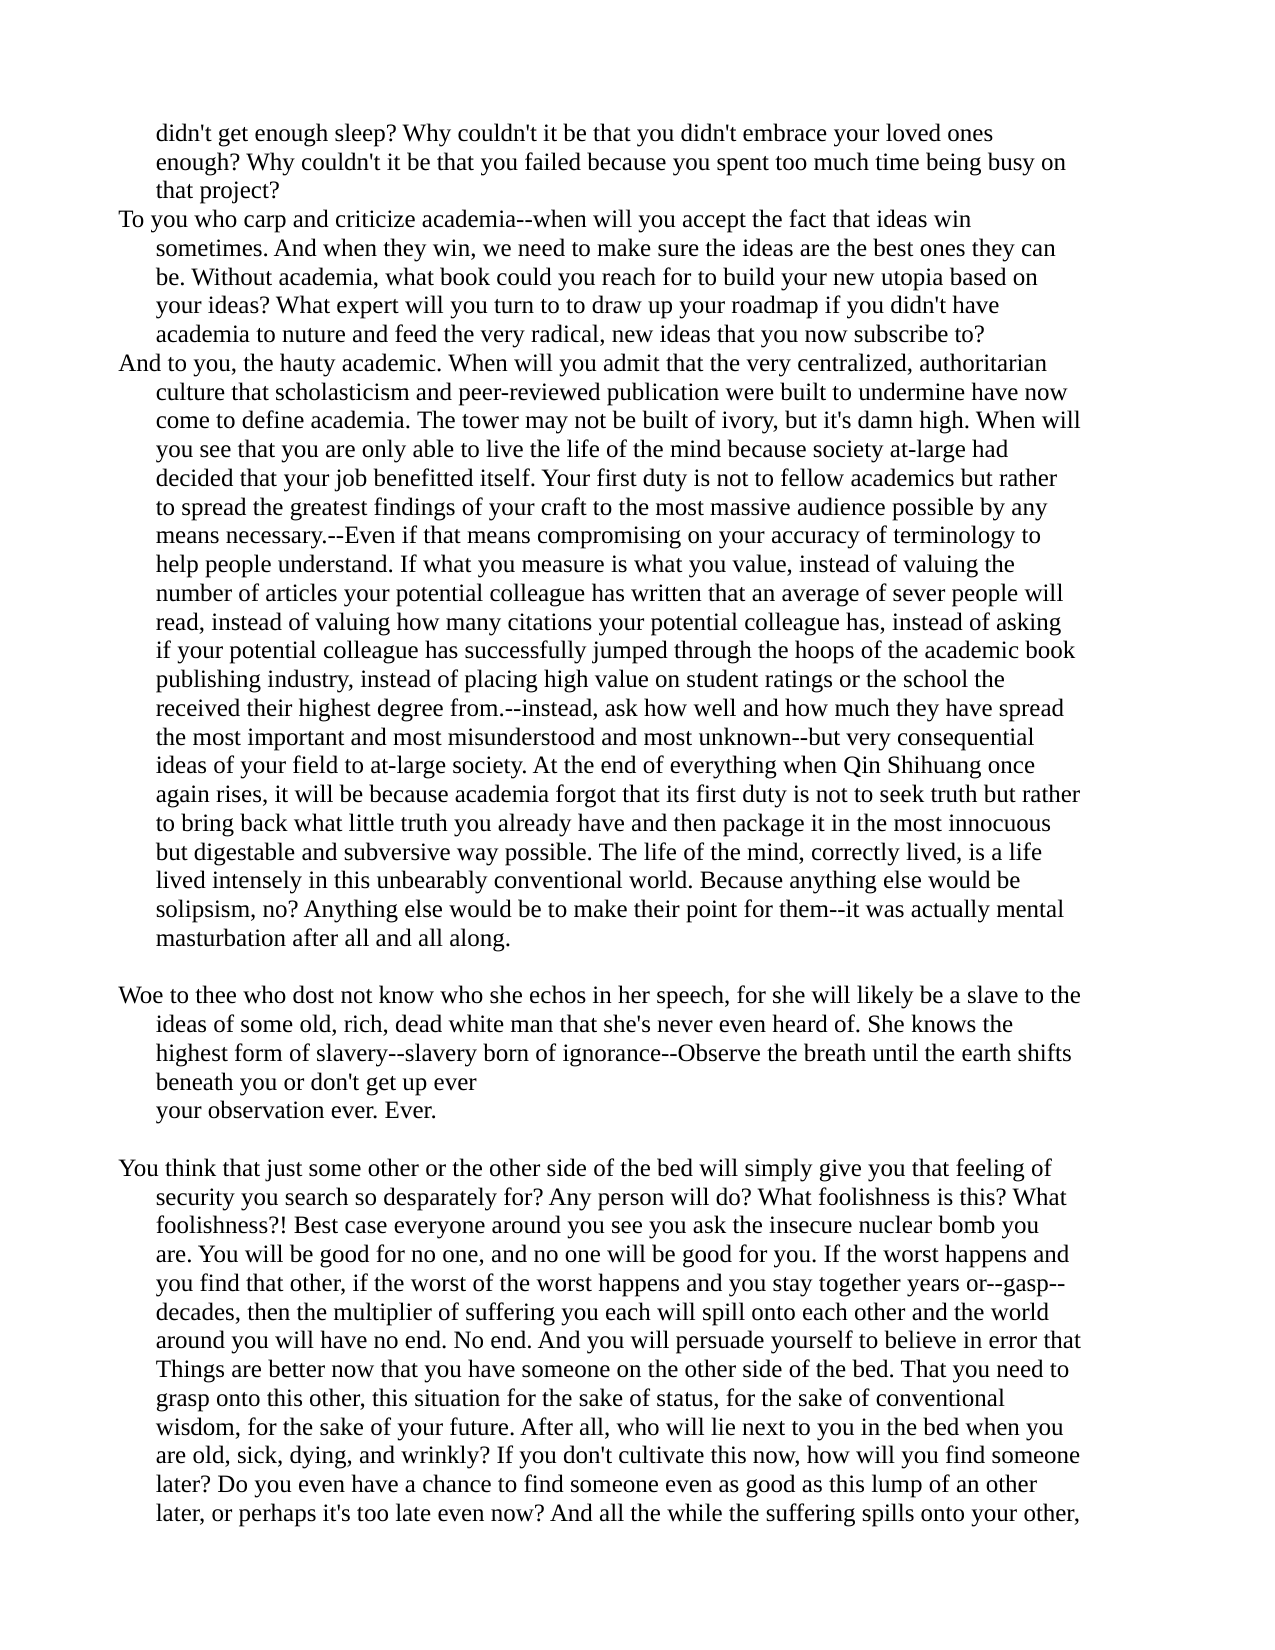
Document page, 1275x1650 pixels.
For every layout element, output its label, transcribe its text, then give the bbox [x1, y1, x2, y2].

text Woe to thee who dost not know who she echos in her speech, for she will likely be a slave to the ideas of some old, rich, dead white man that she's never even heard of. She knows the highest form of slavery--slavery born of ignorance--Observe the breath until the earth shifts beneath you or don't get up ever [118, 981, 1082, 1096]
text your observation ever. Ever. [118, 1096, 1082, 1124]
text You think that just some other or the other side of the bed will simply give you that feeling of security you search so desparately for? Any person will do? What foolishness is this? What foolishness?! Best case everyone around you see you ask the insecure nuclear bomb you are. You will be good for no one, and no one will be good for you. If the worst happens and you find that other, if the worst of the worst happens and you stay together years or--gasp--decades, then the multiplier of suffering you each will spill onto each other and the world around you will have no end. No end. And you will persuade yourself to believe in error that Things are better now that you have someone on the other side of the bed. That you need to grasp onto this other, this situation for the sake of status, for the sake of conventional wisdom, for the sake of your future. After all, who will lie next to you in the bed when you are old, sick, dying, and wrinkly? If you don't cultivate this now, how will you find someone later? Do you even have a chance to find someone even as good as this lump of an other later, or perhaps it's too late even now? And all the while the suffering spills onto your other, [118, 1153, 1082, 1527]
text To you who carp and criticize academia--when will you accept the fact that ideas win sometimes. And when they win, we need to make sure the ideas are the best ones they can be. Without academia, what book could you reach for to build your new utopia based on your ideas? What expert will you turn to to draw up your roadmap if you didn't have academia to nuture and feed the very radical, new ideas that you now subscribe to? [118, 204, 1082, 348]
text didn't get enough sleep? Why couldn't it be that you didn't embrace your loved ones enough? Why couldn't it be that you failed because you spent too much time being busy on that project? [118, 118, 1082, 204]
text And to you, the hauty academic. When will you admit that the very centralized, authoritarian culture that scholasticism and peer-reviewed publication were built to undermine have now come to define academia. The tower may not be built of ivory, but it's damn high. When will you see that you are only able to live the life of the mind because society at-large had decided that your job benefitted itself. Your first duty is not to fellow academics but rather to spread the greatest findings of your craft to the most massive audience possible by any means necessary.--Even if that means compromising on your accuracy of terminology to help people understand. If what you measure is what you value, instead of valuing the number of articles your potential colleague has written that an average of sever people will read, instead of valuing how many citations your potential colleague has, instead of asking if your potential colleague has successfully jumped through the hoops of the academic book publishing industry, instead of placing high value on student ratings or the school the received their highest degree from.--instead, ask how well and how much they have spread the most important and most misunderstood and most unknown--but very consequential ideas of your field to at-large society. At the end of everything when Qin Shihuang once again rises, it will be because academia forgot that its first duty is not to seek truth but rather to bring back what little truth you already have and then package it in the most innocuous but digestable and subversive way possible. The life of the mind, correctly lived, is a life lived intensely in this unbearably conventional world. Because anything else would be solipsism, no? Anything else would be to make their point for them--it was actually mental masturbation after all and all along. [118, 348, 1082, 952]
